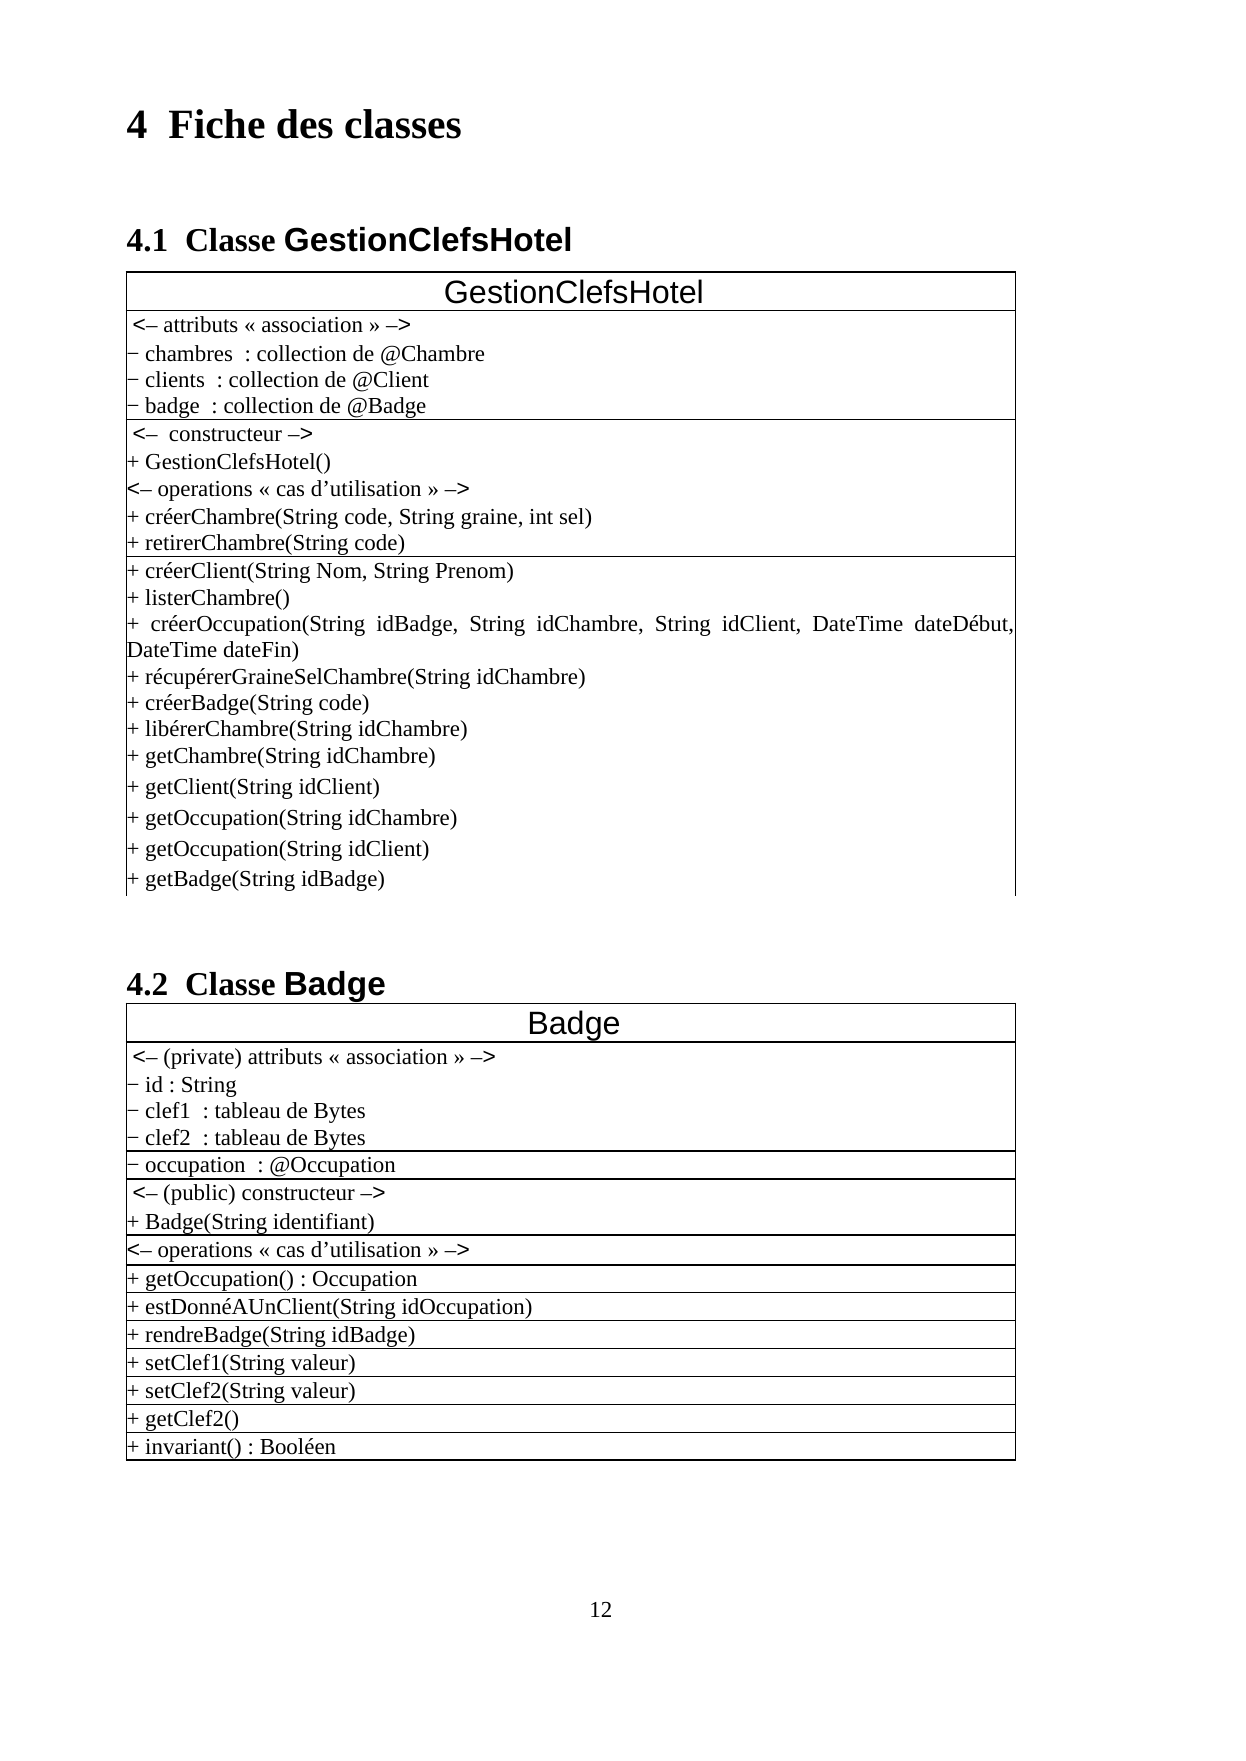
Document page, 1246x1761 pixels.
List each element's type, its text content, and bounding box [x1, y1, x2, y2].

table_cell − badge : collection de @Badge [127, 392, 1015, 419]
table_cell + listerChambre() [127, 584, 1015, 610]
table_cell + Badge(String identifiant) [127, 1208, 1015, 1234]
table_cell <– (public) constructeur –> [127, 1180, 1015, 1208]
table_cell + setClef2(String valeur) [127, 1377, 1015, 1403]
table_cell − chambres : collection de @Chambre [127, 340, 1015, 366]
subtitle 4.2 Classe Badge [126, 964, 1075, 1002]
table_cell − clef2 : tableau de Bytes [127, 1124, 1015, 1150]
table_cell + créerChambre(String code, String graine, int sel) [127, 503, 1015, 529]
subtitle 4 Fiche des classes [126, 100, 1075, 148]
table_cell − id : String [127, 1071, 1015, 1097]
subtitle 4.1 Classe GestionClefsHotel [126, 220, 1075, 259]
table_cell <– (private) attributs « association » –> [127, 1043, 1015, 1071]
table_cell + créerClient(String Nom, String Prenom) [127, 557, 1015, 584]
table_cell + estDonnéAUnClient(String idOccupation) [127, 1293, 1015, 1320]
table_cell + getOccupation(String idClient) [127, 835, 1015, 866]
table_cell − clef1 : tableau de Bytes [127, 1097, 1015, 1124]
table_cell + getBadge(String idBadge) [127, 866, 1015, 896]
table_header Badge [127, 1004, 1015, 1041]
table_cell <– operations « cas d’utilisation » –> [127, 475, 1015, 503]
table_cell + invariant() : Booléen [127, 1433, 1015, 1459]
table_cell + retirerChambre(String code) [127, 529, 1015, 556]
table_cell + créerOccupation(String idBadge, String idChambre, String idClient, DateTime dateDébut, DateTime dateFin) [127, 610, 1015, 663]
table_cell + récupérerGraineSelChambre(String idChambre) [127, 663, 1015, 689]
table_header GestionClefsHotel [127, 273, 1015, 310]
table_cell + getClef2() [127, 1405, 1015, 1431]
table_cell + créerBadge(String code) [127, 689, 1015, 715]
table_cell + setClef1(String valeur) [127, 1349, 1015, 1376]
table_cell <– attributs « association » –> [127, 311, 1015, 339]
table_cell + rendreBadge(String idBadge) [127, 1321, 1015, 1348]
table_cell <– constructeur –> [127, 420, 1015, 448]
table_cell + getOccupation() : Occupation [127, 1266, 1015, 1292]
table_cell − occupation : @Occupation [127, 1152, 1015, 1178]
table_cell + getOccupation(String idChambre) [127, 804, 1015, 834]
table_cell − clients : collection de @Client [127, 366, 1015, 392]
table_cell + getClient(String idClient) [127, 773, 1015, 804]
table_cell + libérerChambre(String idChambre) [127, 715, 1015, 742]
table_cell + GestionClefsHotel() [127, 449, 1015, 475]
table_cell + getChambre(String idChambre) [127, 742, 1015, 773]
table_cell <– operations « cas d’utilisation » –> [127, 1236, 1015, 1264]
